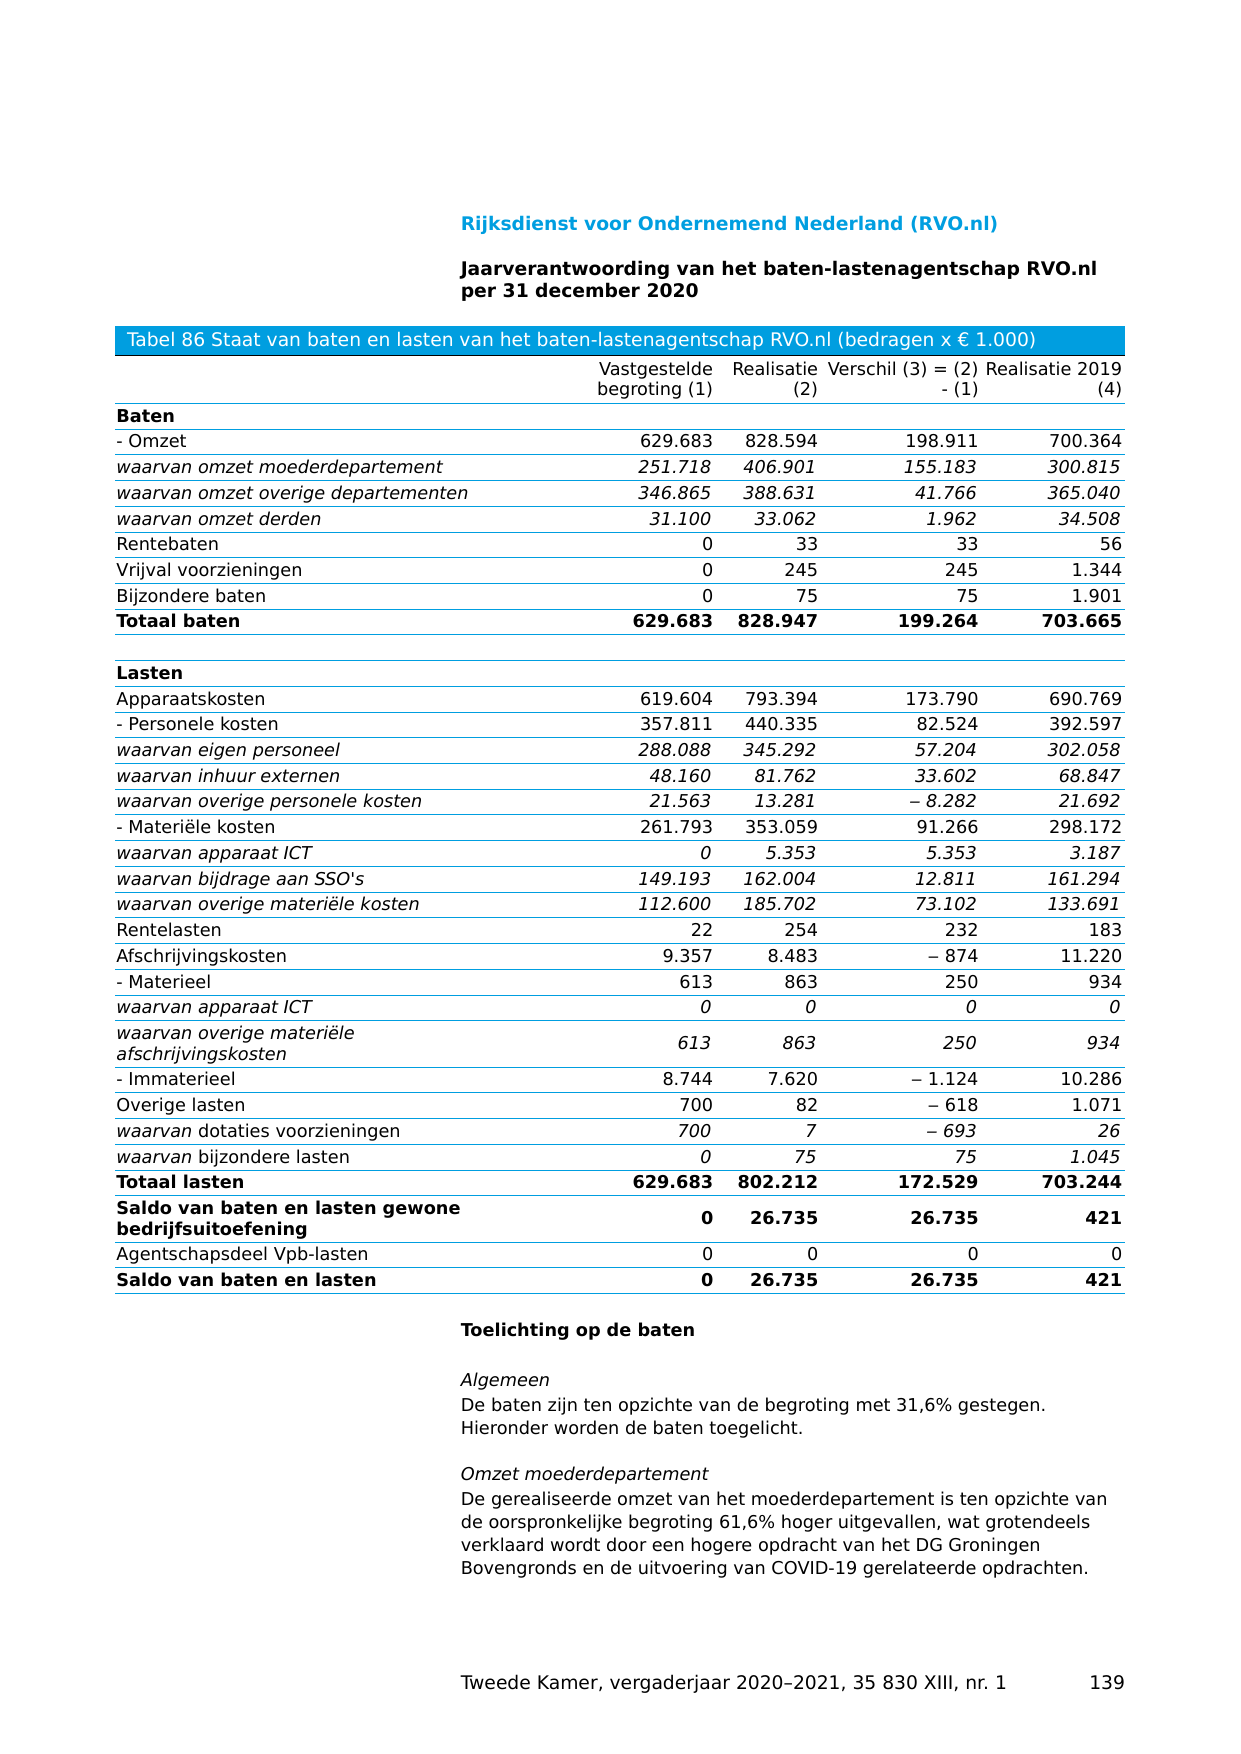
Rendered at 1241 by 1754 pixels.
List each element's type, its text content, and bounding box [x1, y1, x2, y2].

table_cell 388.631 [716, 481, 821, 506]
table_cell 0 [522, 1145, 716, 1169]
table_cell - Omzet [115, 430, 522, 454]
table_cell 7.620 [716, 1068, 821, 1092]
table_cell 0 [522, 584, 716, 608]
table_cell 82 [716, 1093, 821, 1118]
table_cell 288.088 [522, 738, 716, 763]
table_cell Bijzondere baten [115, 584, 522, 608]
table_cell 26.735 [821, 1196, 981, 1242]
table_cell 700 [522, 1119, 716, 1144]
table_cell 185.702 [716, 893, 821, 917]
table_cell 245 [821, 558, 981, 583]
table_cell 33.602 [821, 764, 981, 789]
table_cell Rentebaten [115, 533, 522, 557]
table_cell 232 [821, 918, 981, 943]
table_cell 250 [821, 970, 981, 994]
table_cell 1.344 [981, 558, 1125, 583]
table_cell Saldo van baten en lasten gewone bedrijfsuitoefening [115, 1196, 522, 1242]
table_cell 26 [981, 1119, 1125, 1144]
table_cell Realisatie (2) [716, 356, 821, 403]
table_cell 1.045 [981, 1145, 1125, 1169]
text De baten zijn ten opzichte van de begroting met 31,6% gestegen. Hieronder worden de baten toegelicht. [461, 1393, 1125, 1439]
table_cell 0 [522, 1268, 716, 1293]
table_cell waarvan apparaat ICT [115, 996, 522, 1020]
table_cell Lasten [115, 661, 522, 686]
table_cell Saldo van baten en lasten [115, 1268, 522, 1293]
table_cell 0 [821, 1243, 981, 1267]
table_cell Apparaatskosten [115, 687, 522, 711]
table_cell 81.762 [716, 764, 821, 789]
table_cell 68.847 [981, 764, 1125, 789]
table_cell 161.294 [981, 867, 1125, 892]
table_cell 0 [522, 996, 716, 1020]
table_cell 56 [981, 533, 1125, 557]
table_cell 421 [981, 1268, 1125, 1293]
table_cell [522, 661, 716, 686]
table_cell 13.281 [716, 790, 821, 814]
table_cell 863 [716, 970, 821, 994]
table_cell ‒ 874 [821, 944, 981, 969]
table_cell ‒ 1.124 [821, 1068, 981, 1092]
table_cell 254 [716, 918, 821, 943]
table_cell 392.597 [981, 713, 1125, 737]
table_cell 250 [821, 1021, 981, 1067]
table_cell Baten [115, 404, 522, 428]
table_cell 300.815 [981, 455, 1125, 480]
table_cell waarvan omzet moederdepartement [115, 455, 522, 480]
table_cell [522, 404, 716, 428]
text Algemeen [461, 1368, 1125, 1391]
table_cell 172.529 [821, 1171, 981, 1195]
table_cell 8.744 [522, 1068, 716, 1092]
table_cell 0 [981, 996, 1125, 1020]
table_cell 0 [716, 996, 821, 1020]
title Jaarverantwoording van het baten-lastenagentschap RVO.nl per 31 december 2020 [461, 258, 1125, 302]
table_cell [981, 635, 1125, 660]
table_cell 353.059 [716, 815, 821, 840]
table_cell 629.683 [522, 430, 716, 454]
table_cell 91.266 [821, 815, 981, 840]
table_cell 298.172 [981, 815, 1125, 840]
table_cell 828.594 [716, 430, 821, 454]
table_cell Verschil (3) = (2) - (1) [821, 356, 981, 403]
table_cell 629.683 [522, 1171, 716, 1195]
table_cell waarvan overige materiële afschrijvingskosten [115, 1021, 522, 1067]
table_cell 440.335 [716, 713, 821, 737]
text Toelichting op de baten [461, 1318, 1125, 1341]
table_cell 22 [522, 918, 716, 943]
table_cell 345.292 [716, 738, 821, 763]
table_cell 1.071 [981, 1093, 1125, 1118]
table_cell waarvan apparaat ICT [115, 841, 522, 866]
table_cell ‒ 8.282 [821, 790, 981, 814]
table_cell 149.193 [522, 867, 716, 892]
table_cell 75 [821, 1145, 981, 1169]
table_cell 0 [522, 533, 716, 557]
table_cell [821, 635, 981, 660]
table_cell 33.062 [716, 507, 821, 531]
table_cell waarvan bijdrage aan SSO's [115, 867, 522, 892]
table_cell 34.508 [981, 507, 1125, 531]
table_cell 82.524 [821, 713, 981, 737]
table_cell waarvan bijzondere lasten [115, 1145, 522, 1169]
table_cell 75 [821, 584, 981, 608]
table_cell waarvan omzet overige departementen [115, 481, 522, 506]
table_cell [981, 661, 1125, 686]
table_cell 406.901 [716, 455, 821, 480]
table_cell 421 [981, 1196, 1125, 1242]
table_cell waarvan inhuur externen [115, 764, 522, 789]
table_cell 703.665 [981, 610, 1125, 634]
table_cell 21.563 [522, 790, 716, 814]
table_cell 0 [522, 558, 716, 583]
table_cell 75 [716, 1145, 821, 1169]
table_cell 33 [821, 533, 981, 557]
table_cell 31.100 [522, 507, 716, 531]
table_cell - Immaterieel [115, 1068, 522, 1092]
table_cell 365.040 [981, 481, 1125, 506]
table_cell 5.353 [716, 841, 821, 866]
table_cell [115, 635, 522, 660]
table_cell 5.353 [821, 841, 981, 866]
table_cell [716, 404, 821, 428]
table_cell 155.183 [821, 455, 981, 480]
table_cell [716, 661, 821, 686]
text Omzet moederdepartement [461, 1462, 1125, 1485]
table_cell 162.004 [716, 867, 821, 892]
table_cell ‒ 618 [821, 1093, 981, 1118]
table_cell 21.692 [981, 790, 1125, 814]
table_cell 7 [716, 1119, 821, 1144]
table_cell waarvan eigen personeel [115, 738, 522, 763]
table_cell 26.735 [821, 1268, 981, 1293]
table_cell 613 [522, 970, 716, 994]
table_cell 690.769 [981, 687, 1125, 711]
table_cell 0 [522, 1196, 716, 1242]
table_cell [981, 404, 1125, 428]
table_cell 11.220 [981, 944, 1125, 969]
table_cell Vastgestelde begroting (1) [522, 356, 716, 403]
table_cell Totaal lasten [115, 1171, 522, 1195]
table_cell 73.102 [821, 893, 981, 917]
table_cell 302.058 [981, 738, 1125, 763]
table_cell waarvan dotaties voorzieningen [115, 1119, 522, 1144]
table_cell 261.793 [522, 815, 716, 840]
table_cell 0 [522, 1243, 716, 1267]
table_cell 198.911 [821, 430, 981, 454]
table_cell - Materieel [115, 970, 522, 994]
table_cell 0 [716, 1243, 821, 1267]
table_cell ‒ 693 [821, 1119, 981, 1144]
table_cell 48.160 [522, 764, 716, 789]
table_cell Vrijval voorzieningen [115, 558, 522, 583]
table_cell - Personele kosten [115, 713, 522, 737]
table_cell 75 [716, 584, 821, 608]
table_cell 346.865 [522, 481, 716, 506]
table_cell 33 [716, 533, 821, 557]
table_cell 9.357 [522, 944, 716, 969]
table_cell 629.683 [522, 610, 716, 634]
table_cell 802.212 [716, 1171, 821, 1195]
table_cell waarvan omzet derden [115, 507, 522, 531]
table_cell 863 [716, 1021, 821, 1067]
table_cell 133.691 [981, 893, 1125, 917]
table_cell - Materiële kosten [115, 815, 522, 840]
table_cell 41.766 [821, 481, 981, 506]
text De gerealiseerde omzet van het moederdepartement is ten opzichte van de oorspronkelijke begroting 61,6% hoger uitgevallen, wat grotendeels verklaard wordt door een hogere opdracht van het DG Groningen Bovengronds en de uitvoering van COVID-19 gerelateerde opdrachten. [461, 1487, 1125, 1579]
table_cell 112.600 [522, 893, 716, 917]
table_cell 0 [522, 841, 716, 866]
table_cell [821, 404, 981, 428]
table_cell 173.790 [821, 687, 981, 711]
table_cell 245 [716, 558, 821, 583]
table_cell 199.264 [821, 610, 981, 634]
table_cell [522, 635, 716, 660]
table_cell 10.286 [981, 1068, 1125, 1092]
table_header Tabel 86 Staat van baten en lasten van het baten-lastenagentschap RVO.nl (bedragen x € 1.000) [115, 326, 1125, 355]
table_cell 3.187 [981, 841, 1125, 866]
table_cell 793.394 [716, 687, 821, 711]
table_cell 0 [821, 996, 981, 1020]
table_cell [821, 661, 981, 686]
table_cell 1.962 [821, 507, 981, 531]
table_cell 703.244 [981, 1171, 1125, 1195]
table_cell Agentschapsdeel Vpb-lasten [115, 1243, 522, 1267]
table_cell Totaal baten [115, 610, 522, 634]
table_cell 8.483 [716, 944, 821, 969]
table_cell 251.718 [522, 455, 716, 480]
table_cell waarvan overige materiële kosten [115, 893, 522, 917]
table_cell 183 [981, 918, 1125, 943]
table_cell 57.204 [821, 738, 981, 763]
table_cell Rentelasten [115, 918, 522, 943]
table_cell 700 [522, 1093, 716, 1118]
table_cell 0 [981, 1243, 1125, 1267]
table_cell Realisatie 2019 (4) [981, 356, 1125, 403]
table_cell 12.811 [821, 867, 981, 892]
table_cell 619.604 [522, 687, 716, 711]
table_cell 934 [981, 1021, 1125, 1067]
table_cell 700.364 [981, 430, 1125, 454]
table_cell 26.735 [716, 1268, 821, 1293]
table_cell 828.947 [716, 610, 821, 634]
table_cell [716, 635, 821, 660]
table_cell 934 [981, 970, 1125, 994]
table_cell 613 [522, 1021, 716, 1067]
table_cell Overige lasten [115, 1093, 522, 1118]
table_cell 357.811 [522, 713, 716, 737]
table_cell [115, 356, 522, 403]
table_cell 1.901 [981, 584, 1125, 608]
title Rijksdienst voor Ondernemend Nederland (RVO.nl) [461, 213, 1125, 234]
table_cell 26.735 [716, 1196, 821, 1242]
table_cell Afschrijvingskosten [115, 944, 522, 969]
table_cell waarvan overige personele kosten [115, 790, 522, 814]
